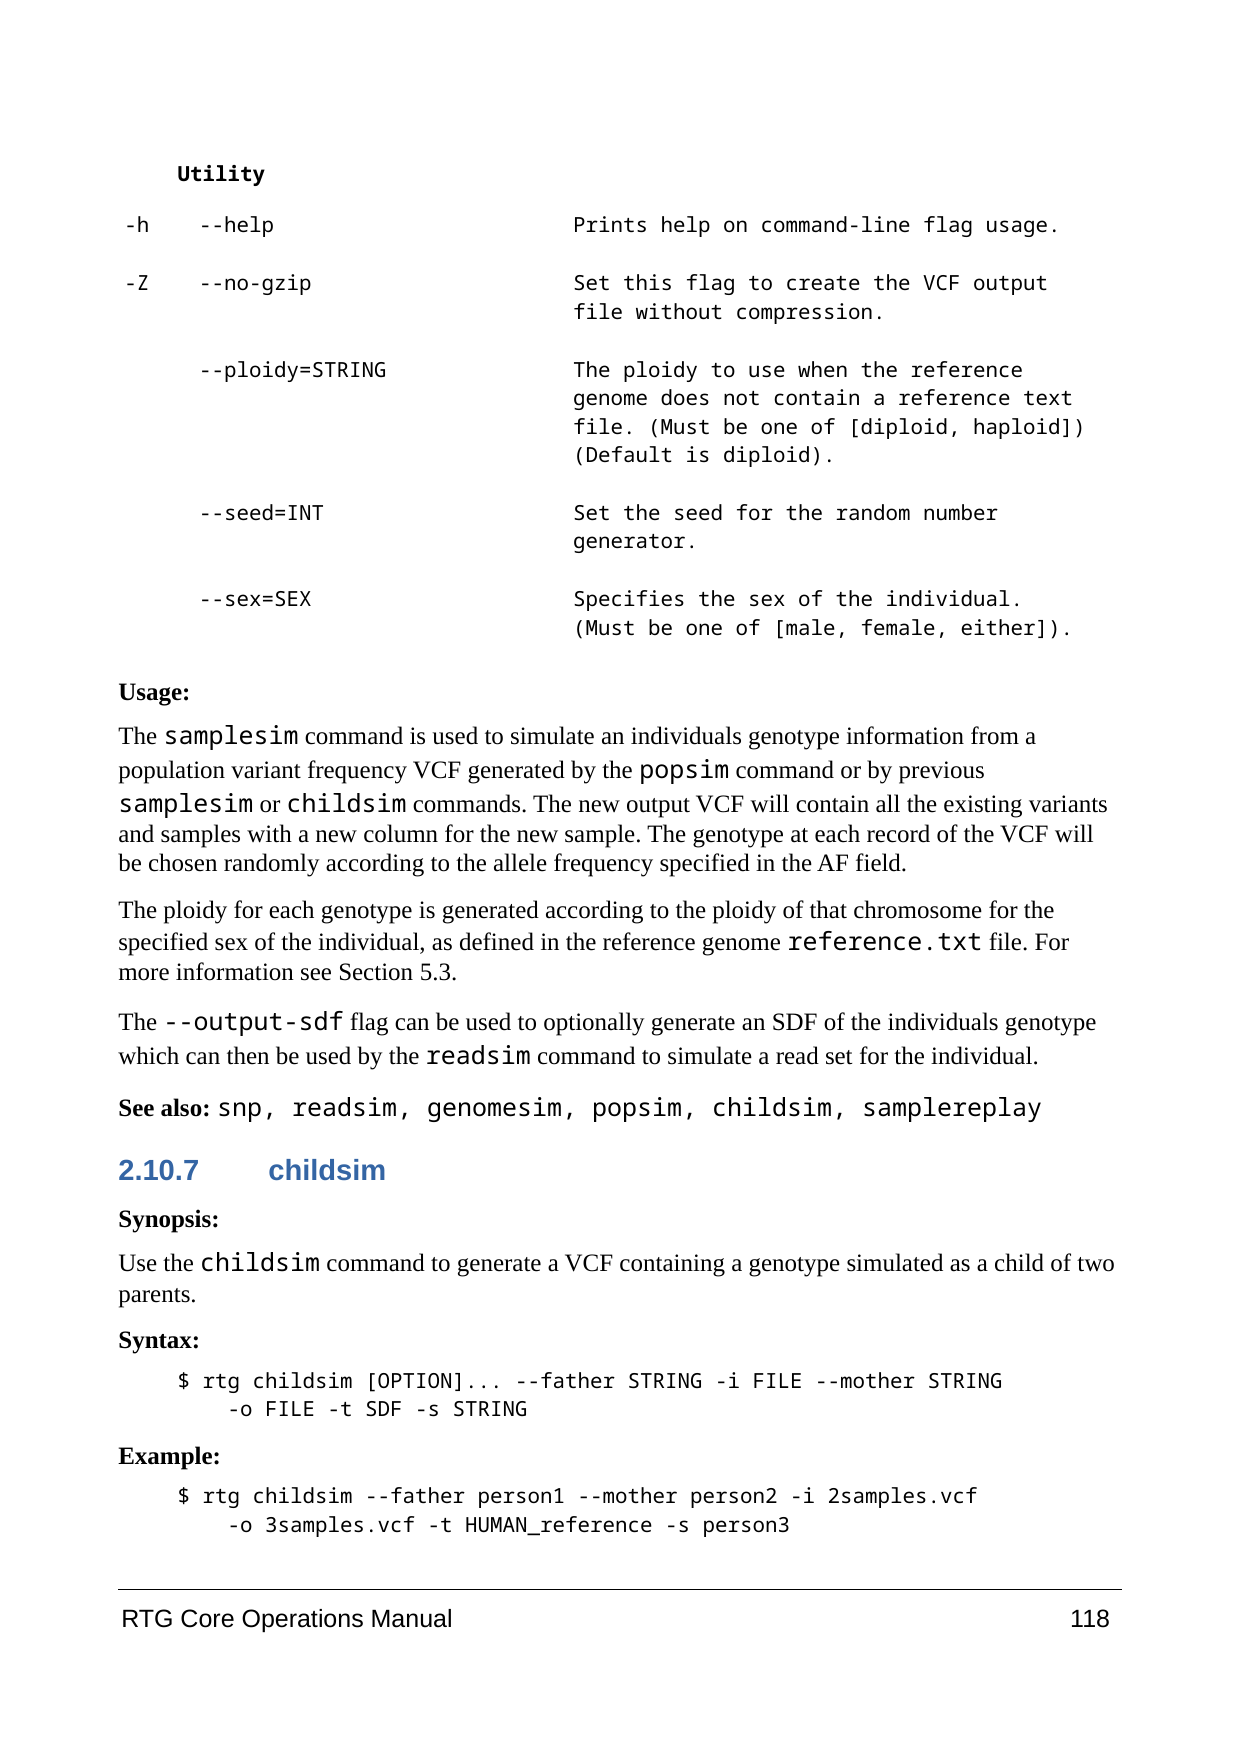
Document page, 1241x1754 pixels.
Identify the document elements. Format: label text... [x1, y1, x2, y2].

text The --output-sdf flag can be used to optionally generate an SDF of the individuals genotype which can then be used by the readsim command to simulate a read set for the individual. [118, 1004, 1122, 1072]
table_cell --seed=INT [193, 486, 567, 573]
table_header Prints help on command-line flag usage. [567, 199, 1093, 257]
table_header --help [193, 199, 567, 257]
subtitle Example: [118, 1441, 1122, 1469]
table_cell [118, 573, 193, 659]
table_cell [118, 486, 193, 573]
text The ploidy for each genotype is generated according to the ploidy of that chromosome for the specified sex of the individual, as defined in the reference genome reference.txt file. For more information see Section 5.3. [118, 895, 1122, 986]
table_cell Set the seed for the random number generator. [567, 486, 1093, 573]
text The samplesim command is used to simulate an individuals genotype information from a population variant frequency VCF generated by the popsim command or by previous samplesim or childsim commands. The new output VCF will contain all the existing variants and samples with a new column for the new sample. The genotype at each record of the VCF will be chosen randomly according to the allele frequency specified in the AF field. [118, 717, 1122, 877]
table_header -h [118, 199, 193, 257]
subtitle Synopsis: [118, 1204, 1122, 1233]
table_cell --ploidy=STRING [193, 343, 567, 486]
table_cell -Z [118, 257, 193, 343]
text $ rtg childsim --father person1 --mother person2 -i 2samples.vcf -o 3samples.vcf -t HUMAN_reference -s person3 [177, 1481, 1122, 1538]
table_cell Specifies the sex of the individual. (Must be one of [male, female, either]). [567, 573, 1093, 659]
table_cell --sex=SEX [193, 573, 567, 659]
table_cell [118, 343, 193, 486]
text See also: snp, readsim, genomesim, popsim, childsim, samplereplay [118, 1090, 1122, 1124]
subtitle Usage: [118, 677, 1122, 706]
text Utility [177, 159, 1122, 187]
subtitle Syntax: [118, 1326, 1122, 1354]
table_cell Set this flag to create the VCF output file without compression. [567, 257, 1093, 343]
table_cell --no-gzip [193, 257, 567, 343]
subtitle childsim [118, 1153, 1122, 1187]
table_cell The ploidy to use when the reference genome does not contain a reference text file. (Must be one of [diploid, haploid]) (Default is diploid). [567, 343, 1093, 486]
text Use the childsim command to generate a VCF containing a genotype simulated as a child of two parents. [118, 1245, 1122, 1308]
text $ rtg childsim [OPTION]... --father STRING -i FILE --mother STRING -o FILE -t SDF -s STRING [177, 1366, 1122, 1423]
